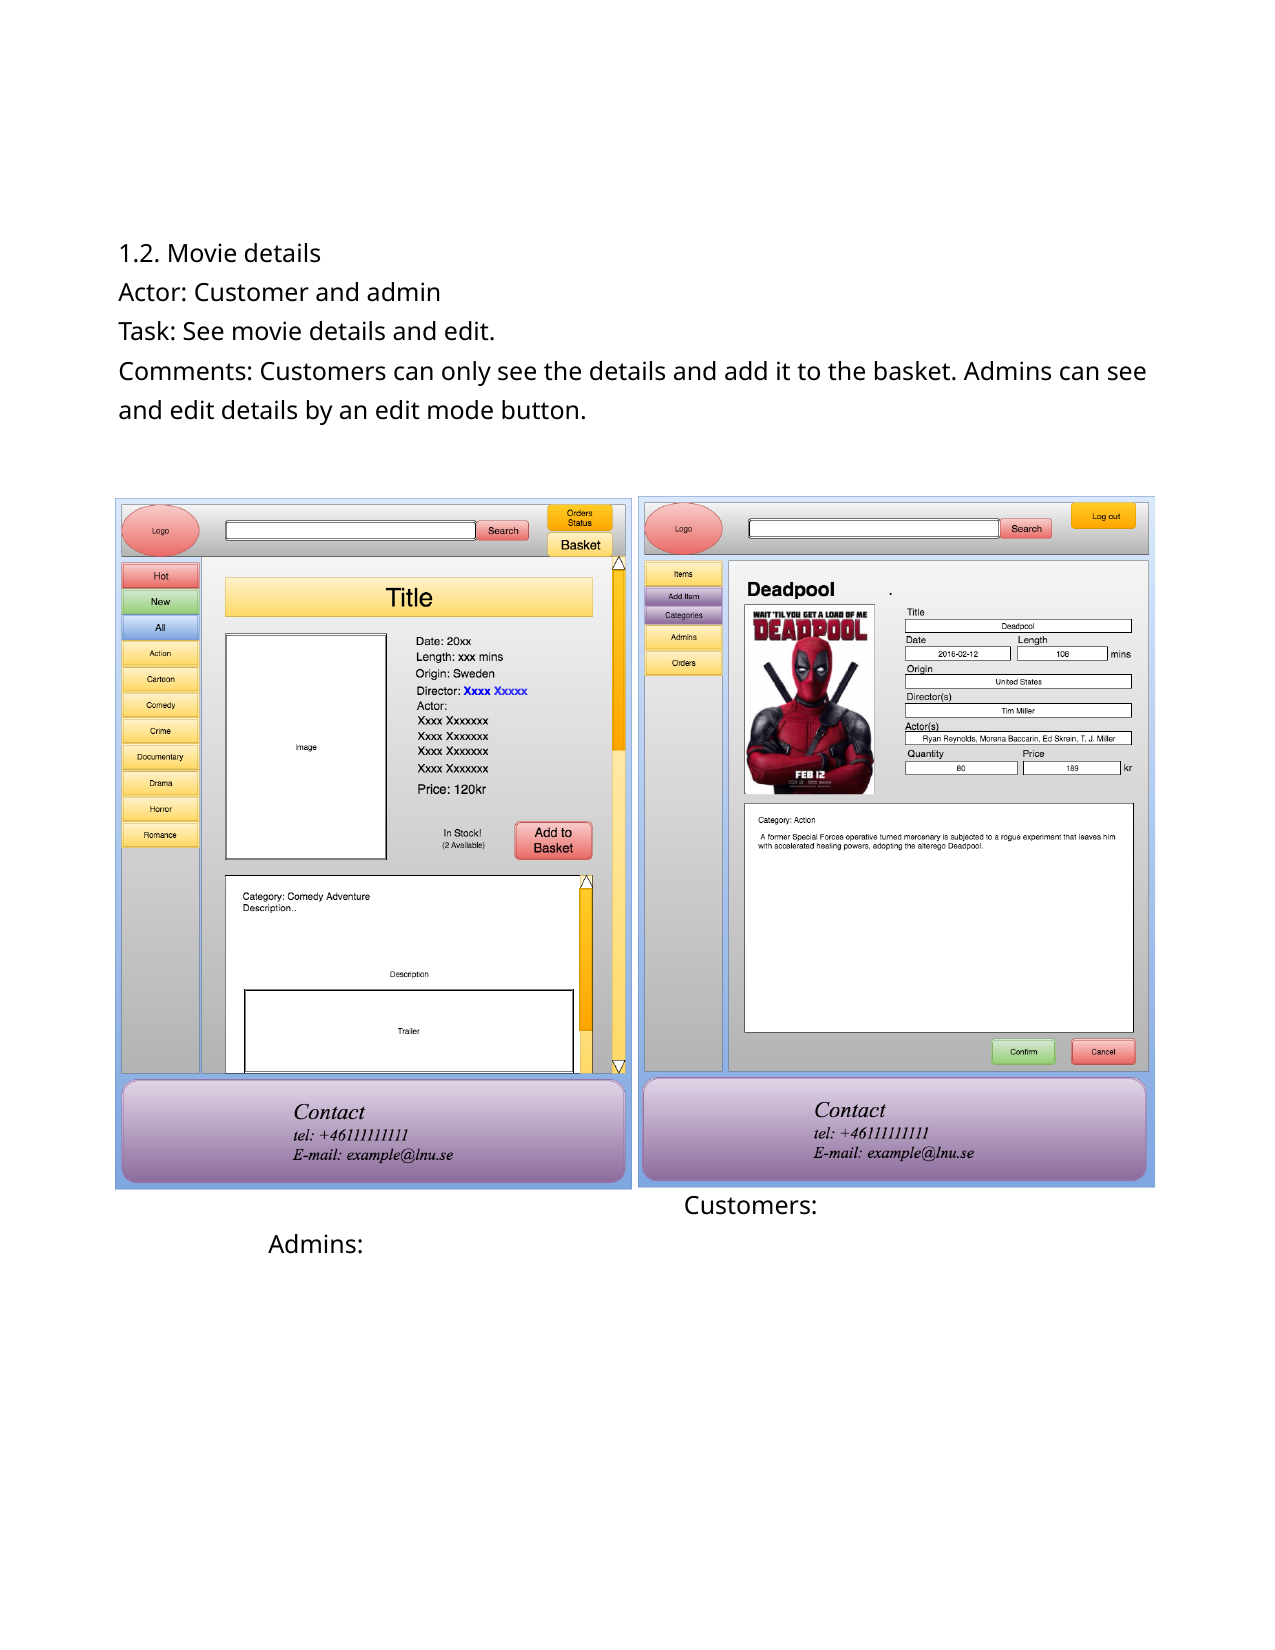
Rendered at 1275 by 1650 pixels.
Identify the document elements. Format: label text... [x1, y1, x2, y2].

text 1.2. Movie details [118, 236, 1157, 270]
text Customers: Admins: [118, 464, 1157, 1261]
text Task: See movie details and edit. [118, 314, 1157, 348]
text Comments: Customers can only see the details and add it to the basket. Admins can see and edit details by an edit mode button. [118, 353, 1157, 426]
text Actor: Customer and admin [118, 275, 1157, 309]
